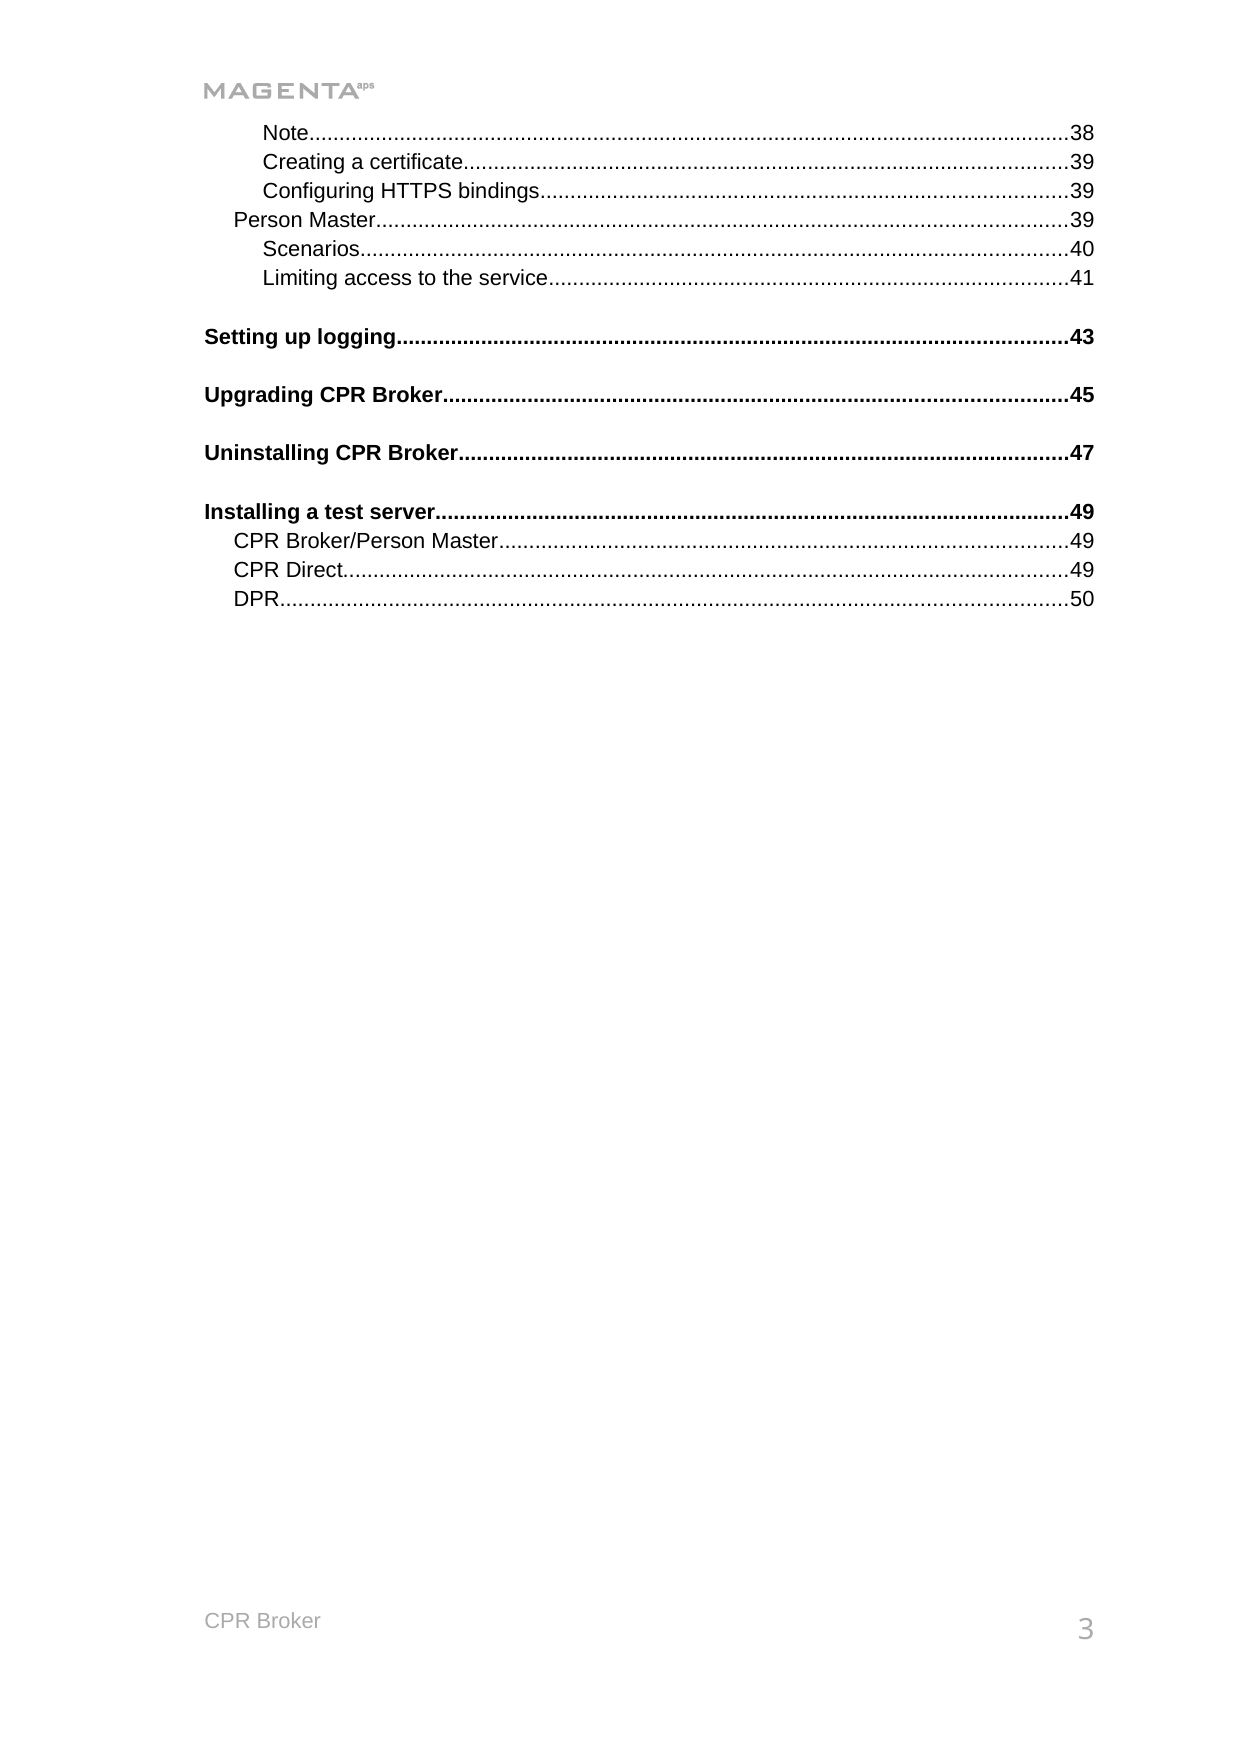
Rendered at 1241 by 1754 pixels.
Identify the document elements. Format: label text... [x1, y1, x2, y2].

text Note 38 [262, 117, 1094, 146]
text Person Master 39 [233, 204, 1094, 233]
text Scenarios 40 [262, 233, 1094, 262]
text Uninstalling CPR Broker 47 [204, 437, 1094, 467]
text DPR 50 [233, 583, 1094, 612]
text Setting up logging 43 [204, 321, 1094, 350]
text Limiting access to the service 41 [262, 262, 1094, 292]
text Configuring HTTPS bindings 39 [262, 175, 1094, 204]
text CPR Broker/Person Master 49 [233, 525, 1094, 554]
text Installing a test server 49 [204, 496, 1094, 525]
text Creating a certificate 39 [262, 146, 1094, 175]
text CPR Direct 49 [233, 554, 1094, 583]
text Upgrading CPR Broker 45 [204, 379, 1094, 408]
